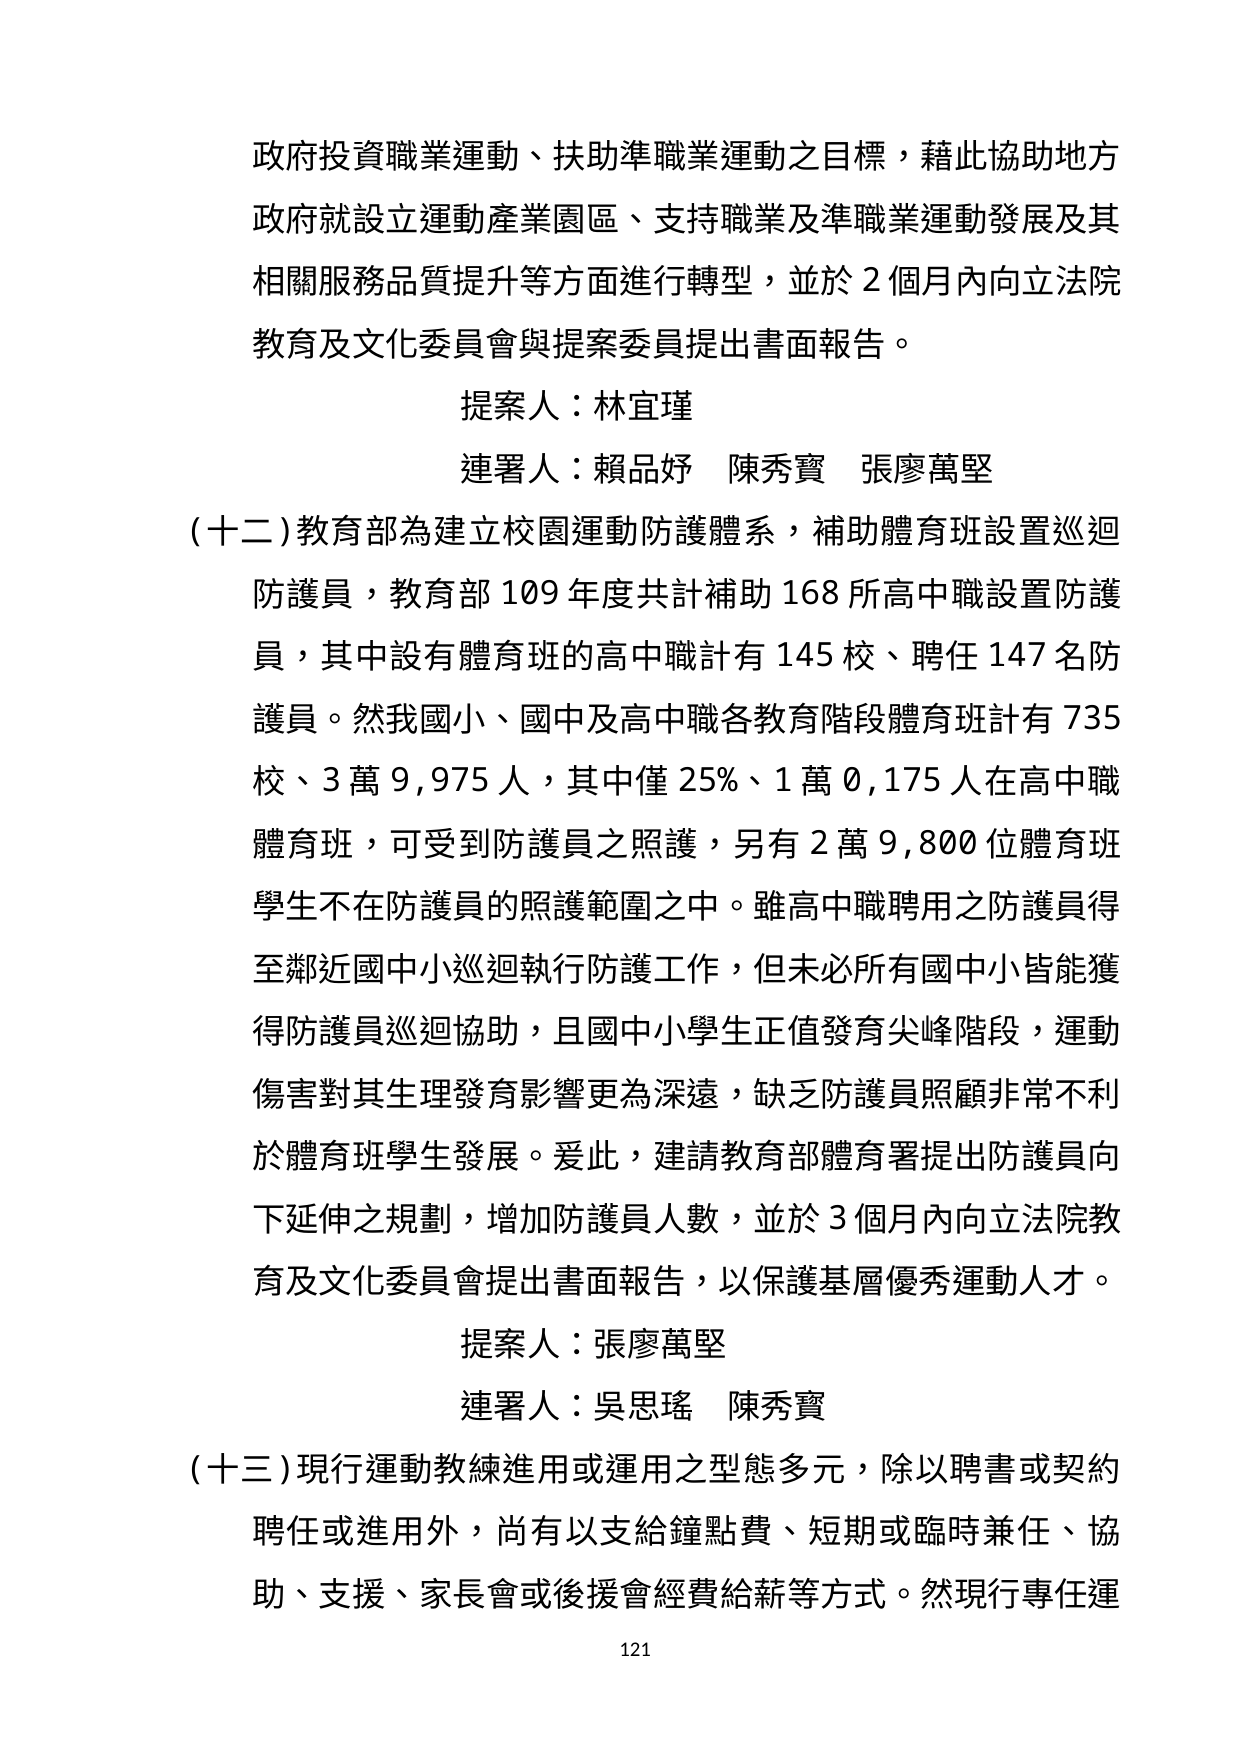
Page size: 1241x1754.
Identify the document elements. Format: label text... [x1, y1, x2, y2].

text (十三)現行運動教練進用或運用之型態多元，除以聘書或契約聘任或進用外，尚有以支給鐘點費、短期或臨時兼任、協助、支援、家長會或後援會經費給薪等方式。然現行專任運 [185, 1425, 1122, 1612]
text 連署人：賴品妤 陳秀寳 張廖萬堅 [460, 425, 1122, 487]
text 連署人：吳思瑤 陳秀寳 [460, 1362, 1122, 1425]
text 提案人：林宜瑾 [460, 362, 1122, 425]
text 政府投資職業運動、扶助準職業運動之目標，藉此協助地方政府就設立運動產業園區、支持職業及準職業運動發展及其相關服務品質提升等方面進行轉型，並於2個月內向立法院教育及文化委員會與提案委員提出書面報告。 [185, 112, 1122, 362]
text (十二)教育部為建立校園運動防護體系，補助體育班設置巡迴防護員，教育部109年度共計補助168所高中職設置防護員，其中設有體育班的高中職計有145校、聘任147名防護員。然我國小、國中及高中職各教育階段體育班計有735校、3萬9,975人，其中僅25%、1萬0,175人在高中職體育班，可受到防護員之照護，另有2萬9,800位體育班學生不在防護員的照護範圍之中。雖高中職聘用之防護員得至鄰近國中小巡迴執行防護工作，但未必所有國中小皆能獲得防護員巡迴協助，且國中小學生正值發育尖峰階段，運動傷害對其生理發育影響更為深遠，缺乏防護員照顧非常不利於體育班學生發展。爰此，建請教育部體育署提出防護員向下延伸之規劃，增加防護員人數，並於3個月內向立法院教育及文化委員會提出書面報告，以保護基層優秀運動人才。 [185, 487, 1122, 1300]
text 提案人：張廖萬堅 [460, 1300, 1122, 1362]
